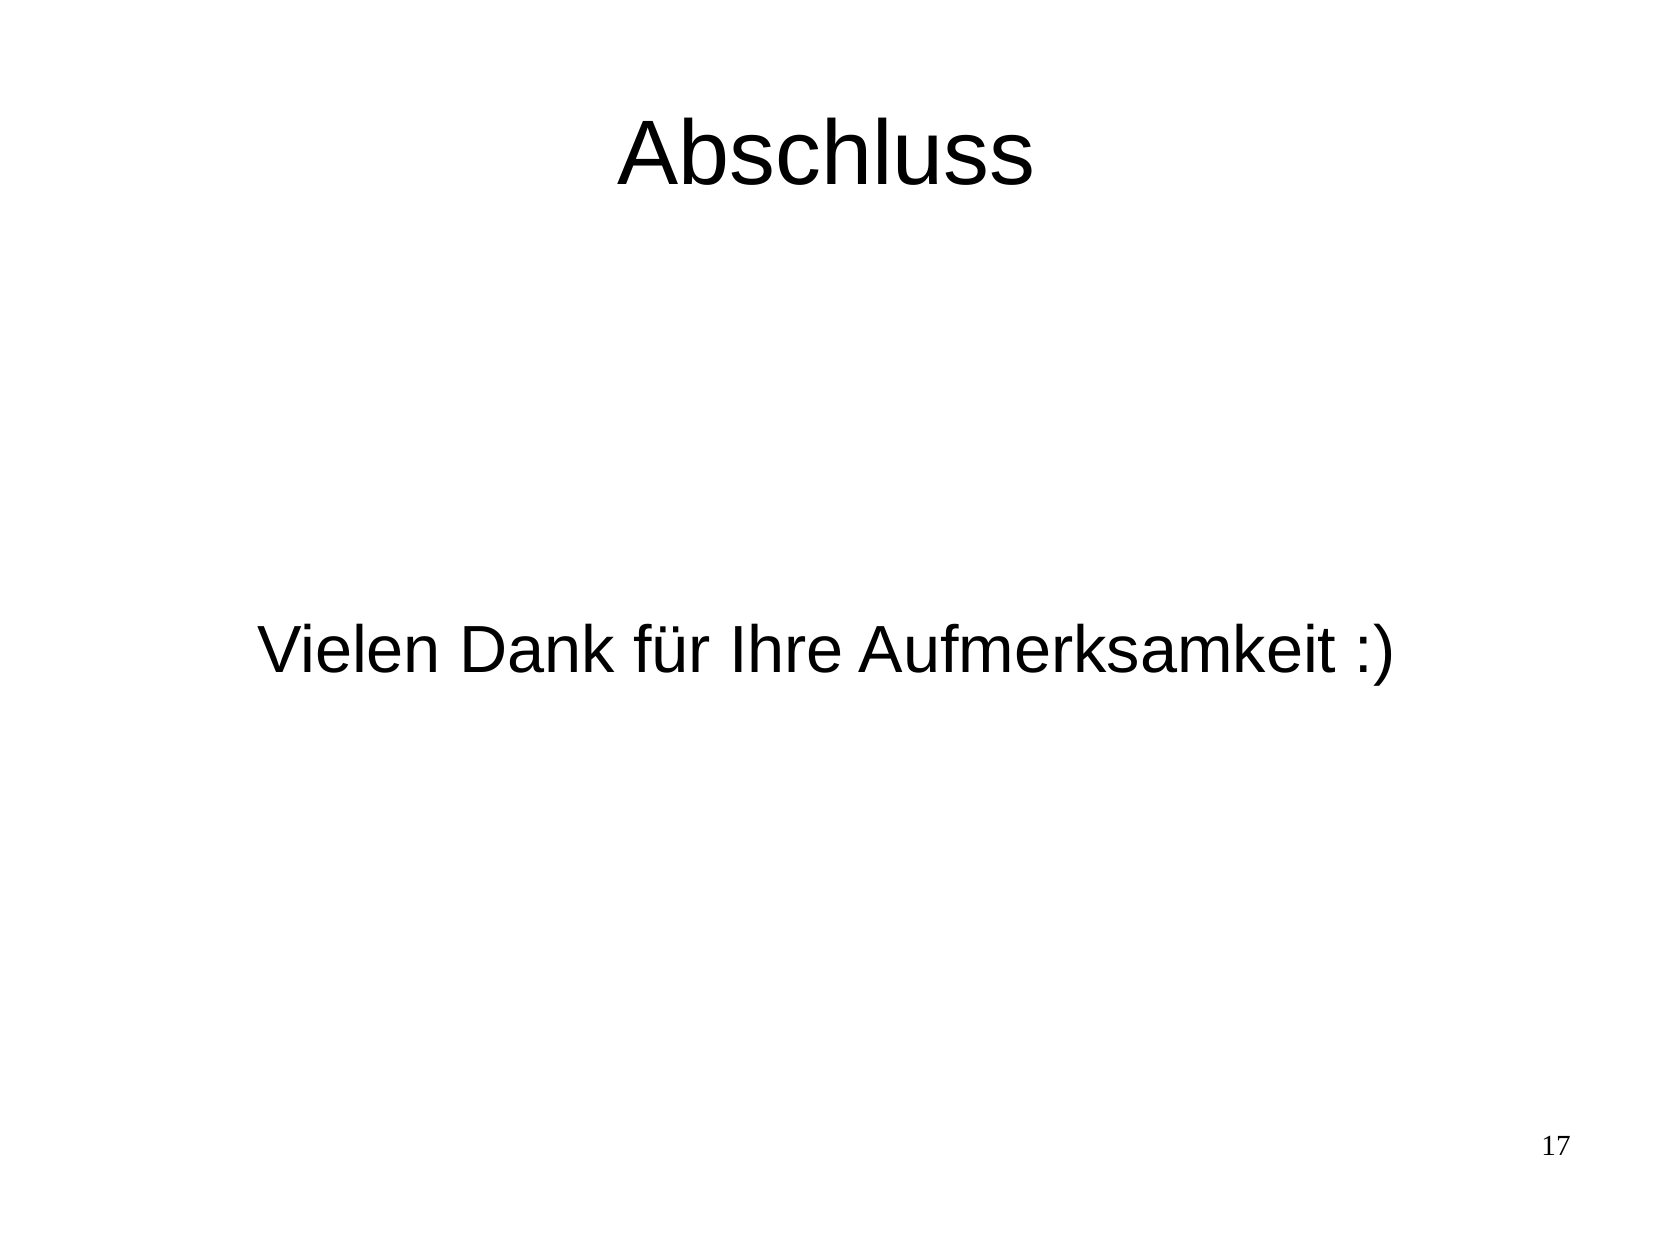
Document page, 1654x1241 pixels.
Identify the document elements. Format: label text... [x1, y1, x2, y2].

title Abschluss [82, 49, 1571, 257]
subtitle Vielen Dank für Ihre Aufmerksamkeit :) [82, 290, 1571, 1010]
